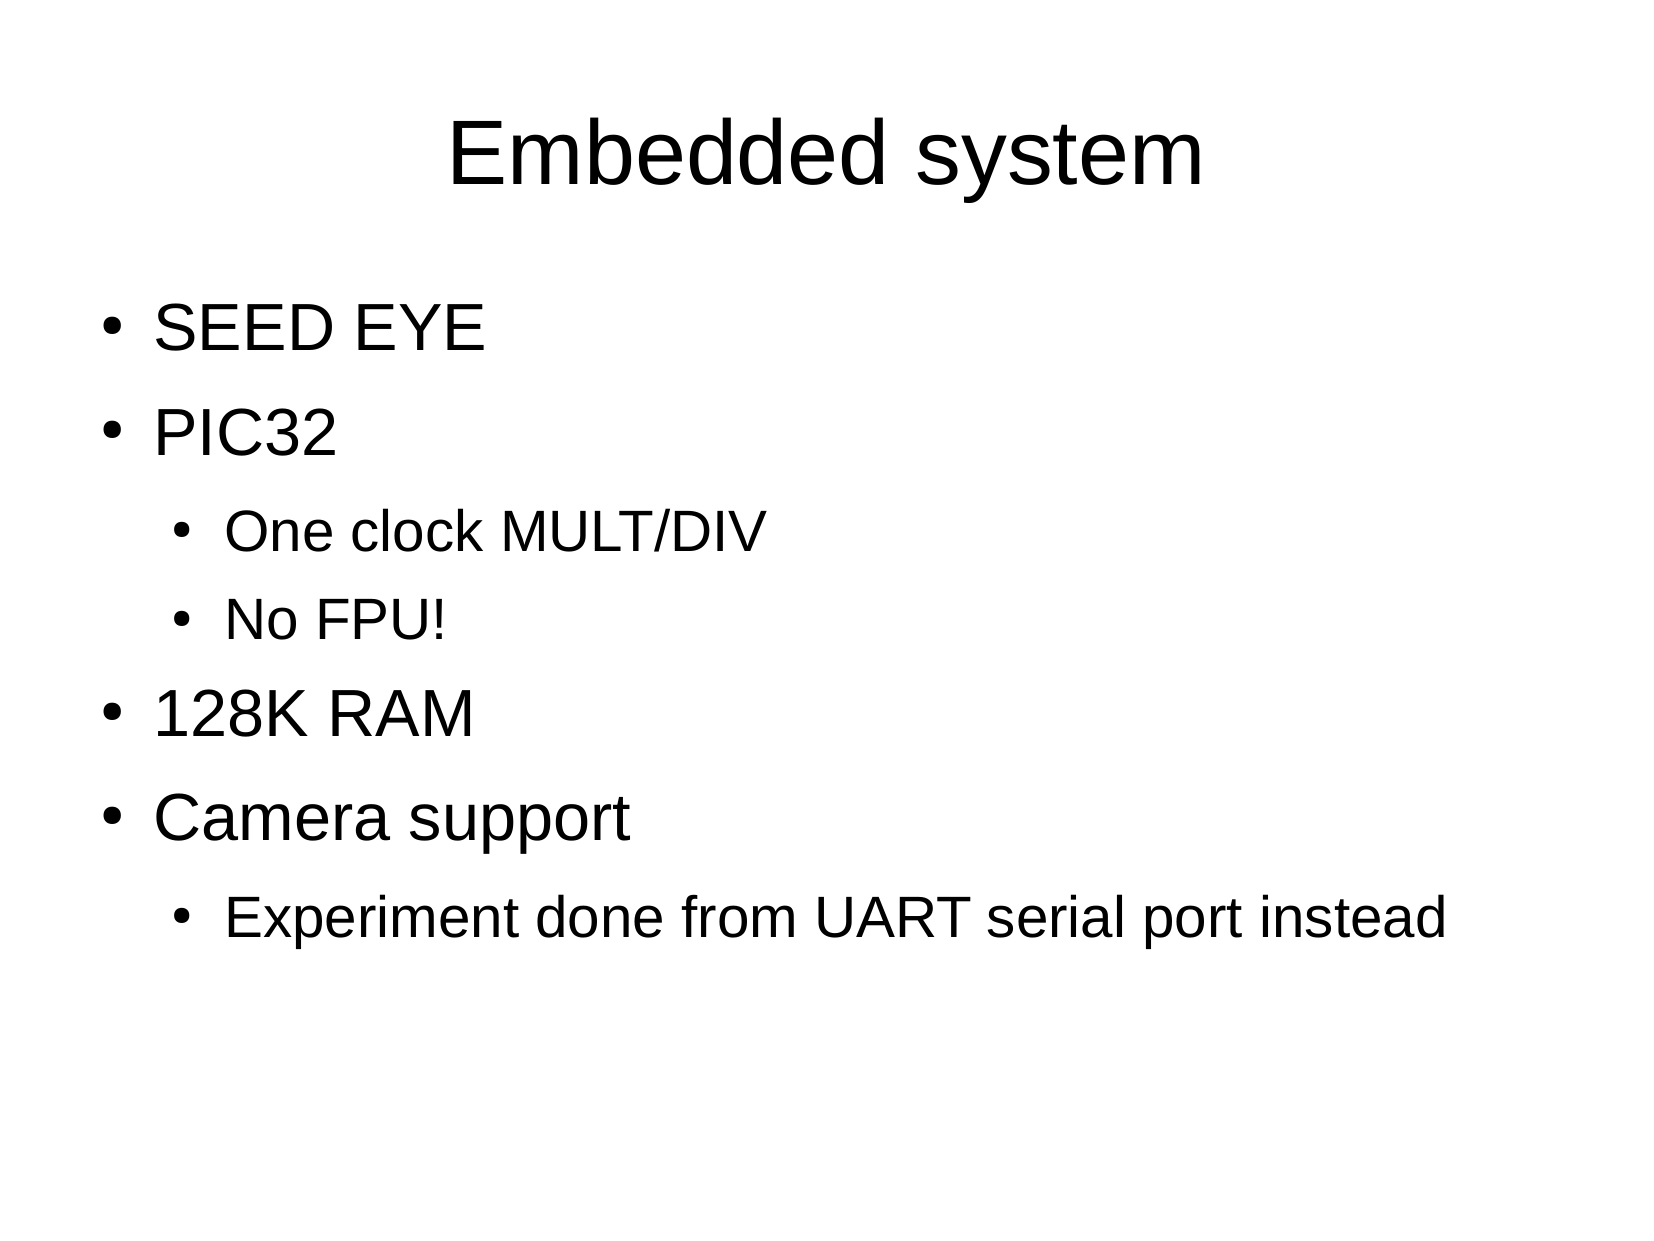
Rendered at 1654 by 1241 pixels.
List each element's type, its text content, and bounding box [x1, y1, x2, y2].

title Embedded system [82, 49, 1571, 257]
list SEED EYE PIC32 One clock MULT/DIV No FPU! 128K RAM Camera support Experiment done from UART serial port instead [82, 290, 1571, 1109]
